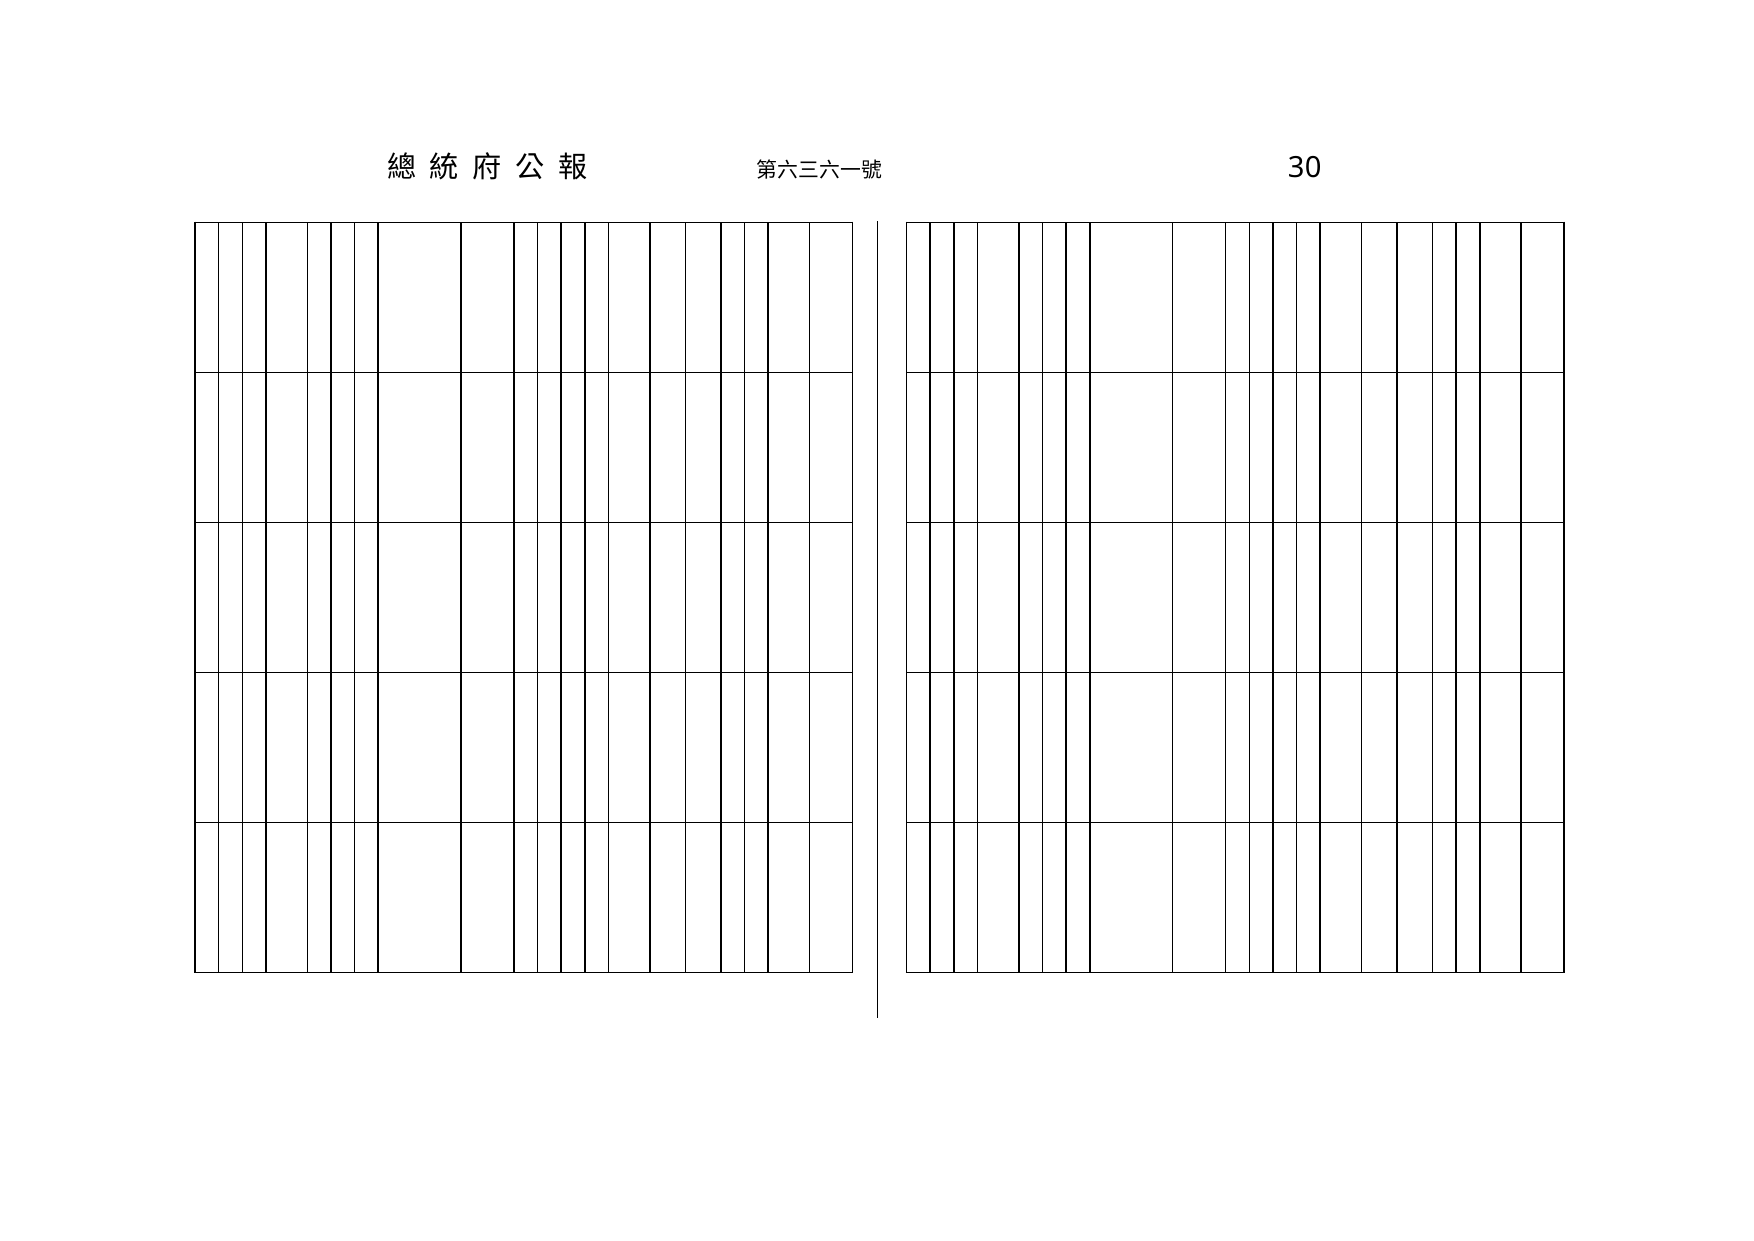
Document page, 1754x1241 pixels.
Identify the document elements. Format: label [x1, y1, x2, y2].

table_cell [1398, 373, 1432, 522]
table_cell [1250, 223, 1272, 372]
table_cell [686, 673, 720, 822]
table_cell [1398, 223, 1432, 372]
table_cell [1481, 373, 1520, 522]
table_cell [722, 823, 744, 972]
table_cell [955, 823, 977, 972]
table_cell [1067, 673, 1089, 822]
table_cell [810, 223, 852, 372]
table_cell [586, 823, 608, 972]
table_cell [769, 223, 809, 372]
table_cell [308, 373, 330, 522]
table_cell [308, 523, 330, 672]
table_cell [538, 373, 560, 522]
table_cell [978, 523, 1018, 672]
table_cell [1433, 523, 1455, 672]
table_cell [1362, 523, 1396, 672]
table_cell [651, 373, 685, 522]
table_cell [1067, 523, 1089, 672]
table_cell [243, 673, 265, 822]
table_cell [931, 373, 953, 522]
table_cell [1250, 523, 1272, 672]
table_cell [955, 373, 977, 522]
table_cell [1091, 823, 1172, 972]
table_cell [1091, 373, 1172, 522]
table_cell [332, 523, 354, 672]
table_cell [810, 673, 852, 822]
table_cell [1043, 223, 1065, 372]
table_cell [1481, 523, 1520, 672]
table_cell [1362, 823, 1396, 972]
table_cell [379, 223, 460, 372]
table_cell [955, 673, 977, 822]
table_cell [1433, 673, 1455, 822]
table_cell [1173, 223, 1225, 372]
table_cell [978, 823, 1018, 972]
table_cell [1321, 223, 1361, 372]
table_cell [907, 373, 929, 522]
table_cell [1226, 373, 1249, 522]
table_cell [1522, 373, 1563, 522]
table_cell [1457, 673, 1479, 822]
table_cell [355, 673, 377, 822]
table_cell [1274, 223, 1296, 372]
table_cell [1250, 823, 1272, 972]
table_cell [955, 223, 977, 372]
table_cell [267, 373, 307, 522]
table_cell [1020, 223, 1042, 372]
table_cell [355, 223, 377, 372]
table_cell [722, 523, 744, 672]
table_cell [1226, 823, 1249, 972]
table_cell [1226, 523, 1249, 672]
table_cell [379, 673, 460, 822]
table_cell [722, 373, 744, 522]
table_cell [1362, 673, 1396, 822]
table_cell [931, 223, 953, 372]
table_cell [1297, 523, 1319, 672]
table_cell [196, 673, 218, 822]
table_cell [1297, 673, 1319, 822]
table_cell [609, 523, 649, 672]
table_cell [1362, 223, 1396, 372]
table_cell [1481, 823, 1520, 972]
table_cell [1043, 523, 1065, 672]
table_cell [907, 823, 929, 972]
table_cell [1067, 823, 1089, 972]
table_cell [907, 523, 929, 672]
table_cell [332, 373, 354, 522]
table_cell [907, 223, 929, 372]
table_cell [219, 223, 242, 372]
table_cell [1091, 223, 1172, 372]
table_cell [1020, 523, 1042, 672]
table_cell [332, 223, 354, 372]
table_cell [810, 523, 852, 672]
table_cell [1321, 523, 1361, 672]
table_cell [586, 523, 608, 672]
table_cell [1457, 823, 1479, 972]
table_cell [538, 223, 560, 372]
table_cell [243, 523, 265, 672]
table_cell [1433, 223, 1455, 372]
table_cell [1522, 523, 1563, 672]
table_cell [196, 223, 218, 372]
table_cell [1522, 673, 1563, 822]
table_cell [462, 673, 513, 822]
table_cell [745, 373, 767, 522]
table_cell [1433, 823, 1455, 972]
table_cell [1321, 373, 1361, 522]
table_cell [538, 523, 560, 672]
table_cell [1043, 373, 1065, 522]
table_cell [462, 823, 513, 972]
table_cell [267, 223, 307, 372]
table_cell [243, 223, 265, 372]
table_cell [609, 673, 649, 822]
table_cell [267, 823, 307, 972]
table_cell [196, 823, 218, 972]
table_cell [769, 823, 809, 972]
table_cell [538, 673, 560, 822]
table_cell [586, 673, 608, 822]
table_cell [219, 823, 242, 972]
table_cell [1433, 373, 1455, 522]
table_cell [1398, 673, 1432, 822]
table_cell [379, 373, 460, 522]
table_cell [810, 823, 852, 972]
table_cell [243, 373, 265, 522]
table_cell [462, 373, 513, 522]
table_cell [651, 223, 685, 372]
table_cell [931, 673, 953, 822]
table_cell [978, 223, 1018, 372]
table_cell [1067, 223, 1089, 372]
table_cell [1321, 823, 1361, 972]
table_cell [1226, 223, 1249, 372]
table_cell [1043, 673, 1065, 822]
table_cell [1274, 373, 1296, 522]
table_cell [586, 223, 608, 372]
table_cell [196, 373, 218, 522]
table_cell [978, 373, 1018, 522]
table_cell [355, 523, 377, 672]
table_cell [332, 673, 354, 822]
table_cell [1091, 523, 1172, 672]
table_cell [308, 673, 330, 822]
table_cell [308, 823, 330, 972]
table_cell [1043, 823, 1065, 972]
table_cell [1173, 673, 1225, 822]
table_cell [651, 523, 685, 672]
table_cell [609, 223, 649, 372]
table_cell [1020, 823, 1042, 972]
table_cell [1321, 673, 1361, 822]
table_cell [1457, 523, 1479, 672]
table_cell [562, 523, 584, 672]
table_cell [515, 673, 537, 822]
table_cell [1020, 673, 1042, 822]
table_cell [462, 523, 513, 672]
table_cell [1067, 373, 1089, 522]
table_cell [955, 523, 977, 672]
table_cell [1522, 823, 1563, 972]
table_cell [1297, 373, 1319, 522]
table_cell [562, 223, 584, 372]
table_cell [769, 373, 809, 522]
table_cell [745, 823, 767, 972]
table_cell [379, 523, 460, 672]
table_cell [1250, 373, 1272, 522]
table_cell [810, 373, 852, 522]
table_cell [1297, 223, 1319, 372]
table_cell [686, 523, 720, 672]
table_cell [1020, 373, 1042, 522]
table_cell [769, 523, 809, 672]
table_cell [907, 673, 929, 822]
table_cell [978, 673, 1018, 822]
table_cell [1481, 223, 1520, 372]
table_cell [267, 673, 307, 822]
table_cell [219, 673, 242, 822]
table_cell [355, 823, 377, 972]
table_cell [609, 823, 649, 972]
table_cell [586, 373, 608, 522]
table_cell [651, 823, 685, 972]
table_cell [219, 523, 242, 672]
table_cell [1297, 823, 1319, 972]
table_cell [651, 673, 685, 822]
table_cell [515, 223, 537, 372]
table_cell [769, 673, 809, 822]
table_cell [1481, 673, 1520, 822]
table_cell [1250, 673, 1272, 822]
table_cell [515, 523, 537, 672]
table_cell [1398, 523, 1432, 672]
table_cell [1274, 673, 1296, 822]
table_cell [1091, 673, 1172, 822]
table_cell [1522, 223, 1563, 372]
table_cell [515, 823, 537, 972]
table_cell [562, 823, 584, 972]
table_cell [355, 373, 377, 522]
table_cell [931, 523, 953, 672]
table_cell [686, 823, 720, 972]
table_cell [745, 673, 767, 822]
table_cell [1173, 523, 1225, 672]
table_cell [538, 823, 560, 972]
table_cell [1173, 373, 1225, 522]
table_cell [379, 823, 460, 972]
table_cell [462, 223, 513, 372]
table_cell [686, 373, 720, 522]
table_cell [1457, 223, 1479, 372]
table_cell [745, 223, 767, 372]
table_cell [308, 223, 330, 372]
table_cell [219, 373, 242, 522]
table_cell [1226, 673, 1249, 822]
table_cell [196, 523, 218, 672]
table_cell [931, 823, 953, 972]
table_cell [722, 223, 744, 372]
table_cell [1362, 373, 1396, 522]
table_cell [562, 373, 584, 522]
table_cell [515, 373, 537, 522]
table_cell [745, 523, 767, 672]
table_cell [1274, 523, 1296, 672]
table_cell [243, 823, 265, 972]
table_cell [1274, 823, 1296, 972]
table_cell [267, 523, 307, 672]
table_cell [722, 673, 744, 822]
table_cell [332, 823, 354, 972]
table_cell [686, 223, 720, 372]
table_cell [1457, 373, 1479, 522]
table_cell [609, 373, 649, 522]
table_cell [1173, 823, 1225, 972]
table_cell [1398, 823, 1432, 972]
table_cell [562, 673, 584, 822]
